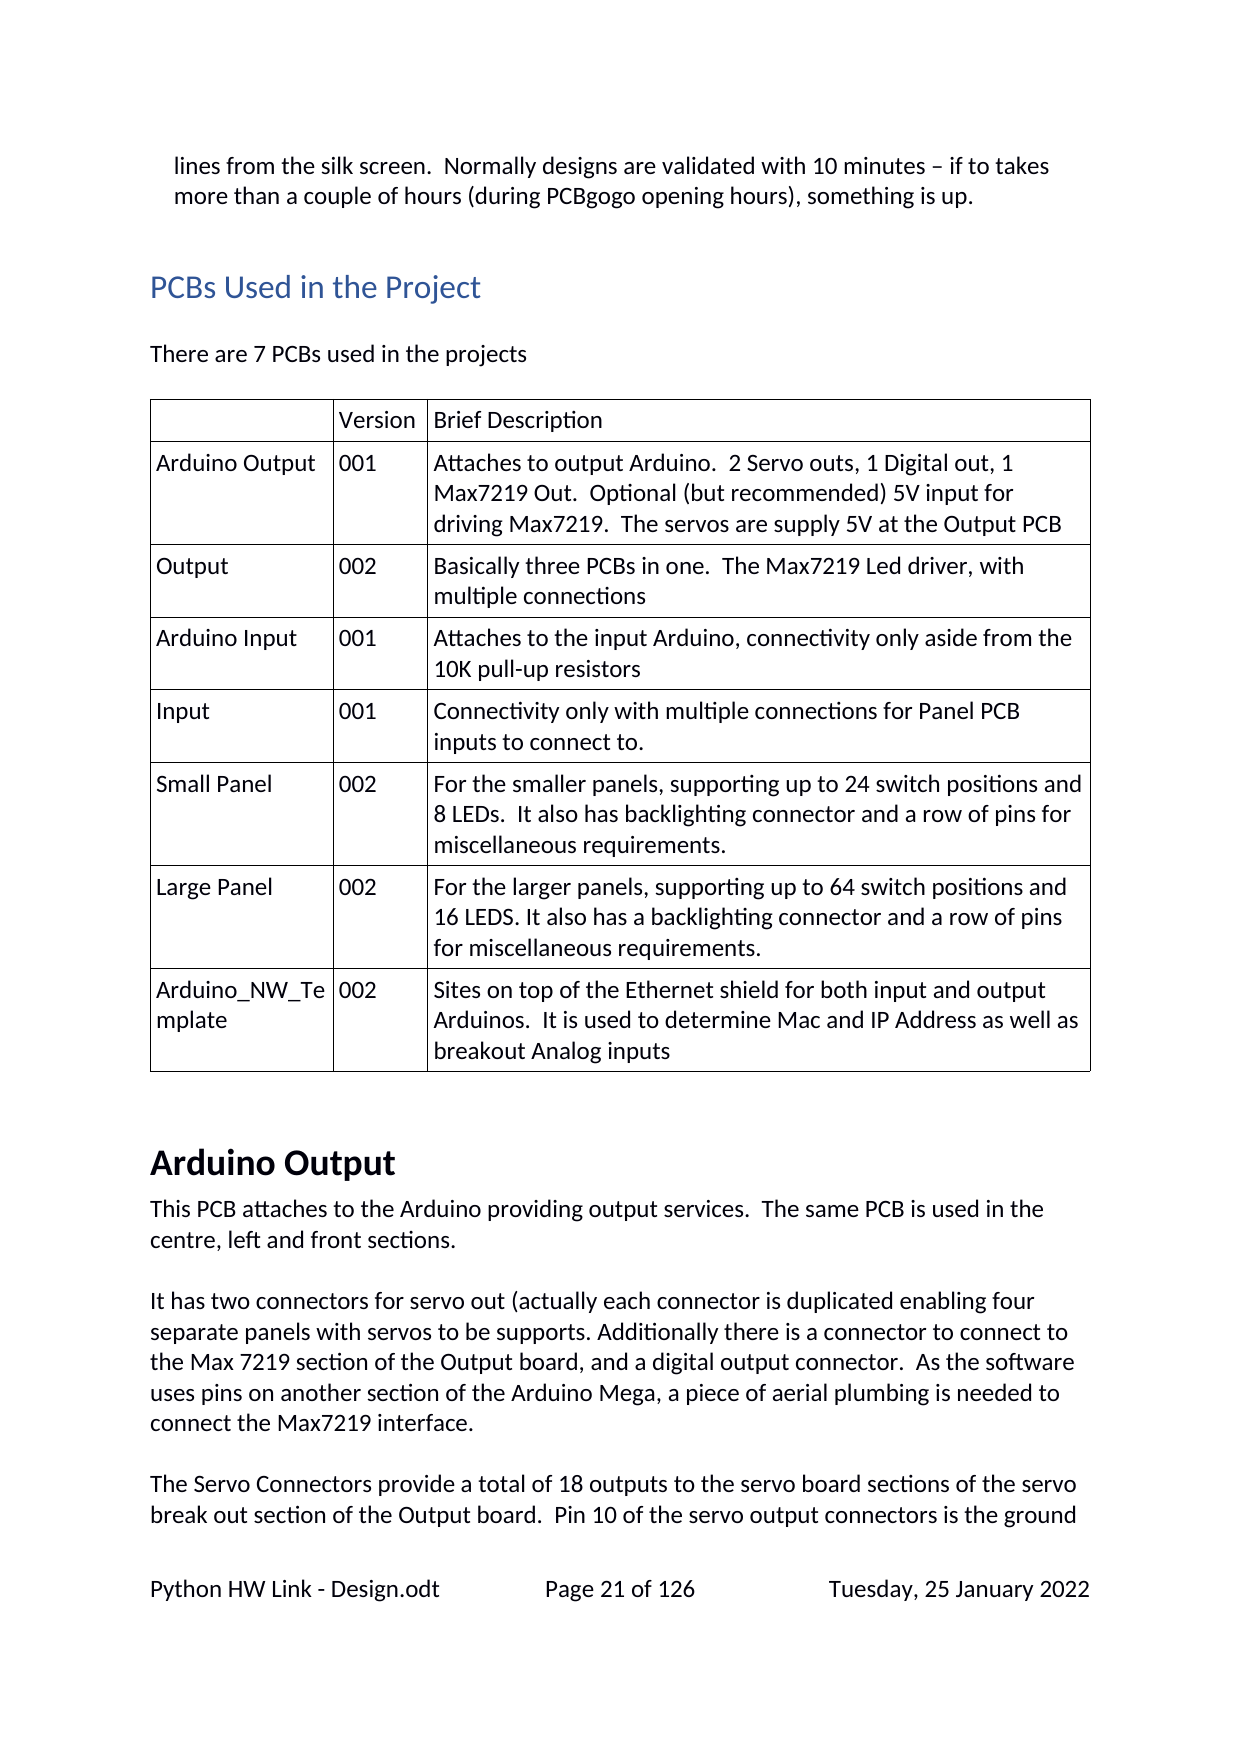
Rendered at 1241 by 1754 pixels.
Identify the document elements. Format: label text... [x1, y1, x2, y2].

table_cell 001 [334, 442, 427, 544]
table_cell Arduino Output [151, 442, 333, 544]
table_cell For the smaller panels, supporting up to 24 switch positions and 8 LEDs. It also has backlighting connector and a row of pins for miscellaneous requirements. [428, 763, 1090, 865]
table_cell 001 [334, 618, 427, 689]
list lines from the silk screen. Normally designs are validated with 10 minutes – if to takes more than a couple of hours (during PCBgogo opening hours), something is up. [150, 150, 1090, 211]
table_cell 002 [334, 545, 427, 617]
text There are 7 PCBs used in the projects [150, 338, 1090, 368]
table_cell 002 [334, 969, 427, 1071]
text This PCB attaches to the Arduino providing output services. The same PCB is used in the centre, left and front sections. [150, 1193, 1090, 1254]
table_cell Large Panel [151, 866, 333, 968]
table_cell 002 [334, 763, 427, 865]
table_cell Attaches to the input Arduino, connectivity only aside from the 10K pull-up resistors [428, 618, 1090, 689]
table_cell Basically three PCBs in one. The Max7219 Led driver, with multiple connections [428, 545, 1090, 617]
table_cell Attaches to output Arduino. 2 Servo outs, 1 Digital out, 1 Max7219 Out. Optional (but recommended) 5V input for driving Max7219. The servos are supply 5V at the Output PCB [428, 442, 1090, 544]
table_cell 002 [334, 866, 427, 968]
table_header [151, 400, 333, 441]
table_cell Input [151, 690, 333, 762]
table_cell Small Panel [151, 763, 333, 865]
subtitle Arduino Output [150, 1139, 1090, 1185]
table_header Version [334, 400, 427, 441]
subtitle PCBs Used in the Project [150, 267, 1090, 307]
table_cell Sites on top of the Ethernet shield for both input and output Arduinos. It is used to determine Mac and IP Address as well as breakout Analog inputs [428, 969, 1090, 1071]
table_cell Connectivity only with multiple connections for Panel PCB inputs to connect to. [428, 690, 1090, 762]
table_cell For the larger panels, supporting up to 64 switch positions and 16 LEDS. It also has a backlighting connector and a row of pins for miscellaneous requirements. [428, 866, 1090, 968]
table_cell Arduino_NW_Template [151, 969, 333, 1071]
table_cell Arduino Input [151, 618, 333, 689]
table_cell Output [151, 545, 333, 617]
text The Servo Connectors provide a total of 18 outputs to the servo board sections of the servo break out section of the Output board. Pin 10 of the servo output connectors is the ground [150, 1468, 1090, 1529]
table_header Brief Description [428, 400, 1090, 441]
table_cell 001 [334, 690, 427, 762]
text It has two connectors for servo out (actually each connector is duplicated enabling four separate panels with servos to be supports. Additionally there is a connector to connect to the Max 7219 section of the Output board, and a digital output connector. As the software uses pins on another section of the Arduino Mega, a piece of aerial plumbing is needed to connect the Max7219 interface. [150, 1285, 1090, 1438]
